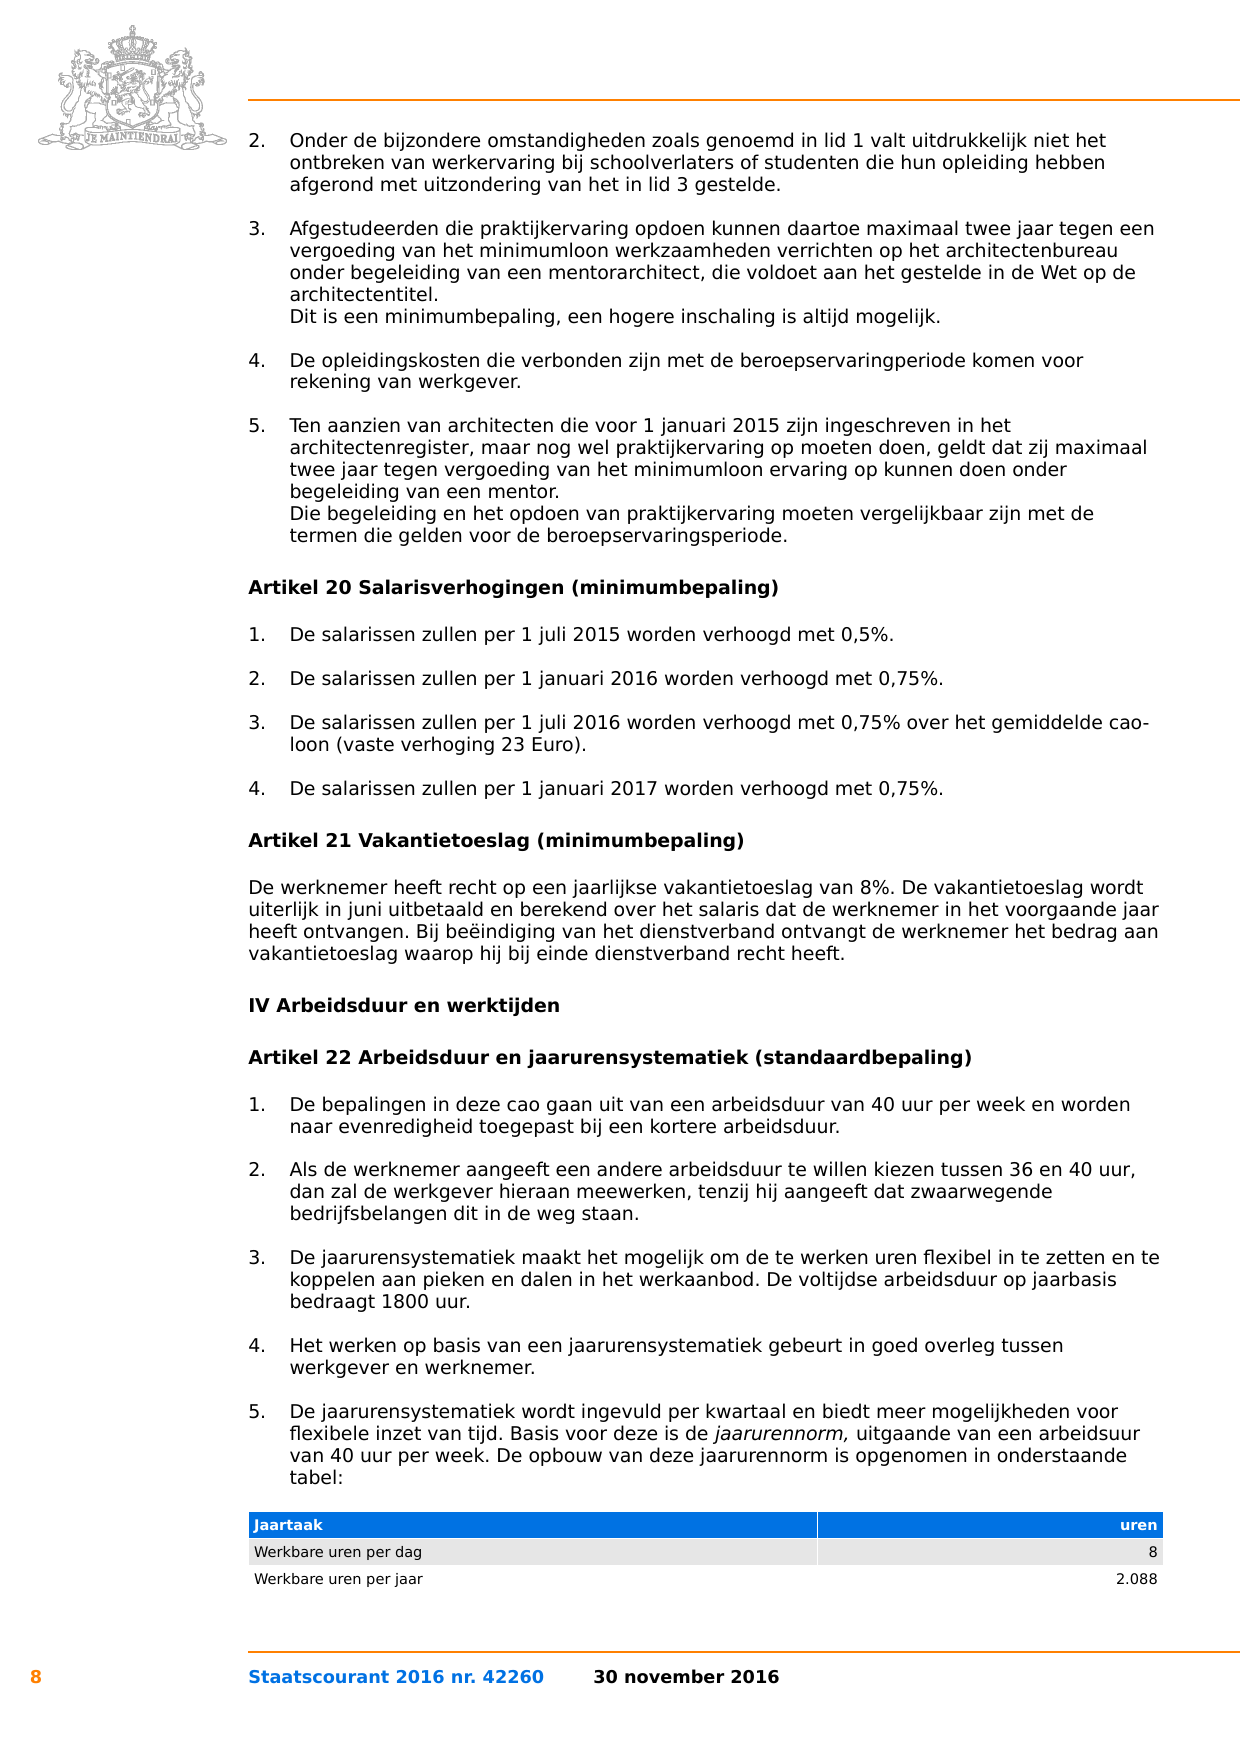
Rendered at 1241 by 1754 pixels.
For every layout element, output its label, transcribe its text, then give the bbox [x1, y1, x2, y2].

text 4. Het werken op basis van een jaarurensystematiek gebeurt in goed overleg tussen werkgever en werknemer. [248, 1335, 1163, 1379]
subtitle Artikel 20 Salarisverhogingen (minimumbepaling) [248, 577, 1163, 599]
table_header uren [818, 1512, 1163, 1538]
text Dit is een minimumbepaling, een hogere inschaling is altijd mogelijk. [289, 306, 1163, 328]
text De werknemer heeft recht op een jaarlijkse vakantietoeslag van 8%. De vakantietoeslag wordt uiterlijk in juni uitbetaald en berekend over het salaris dat de werknemer in het voorgaande jaar heeft ontvangen. Bij beëindiging van het dienstverband ontvangt de werknemer het bedrag aan vakantietoeslag waarop hij bij einde dienstverband recht heeft. [248, 877, 1163, 964]
text 2. Onder de bijzondere omstandigheden zoals genoemd in lid 1 valt uitdrukkelijk niet het ontbreken van werkervaring bij schoolverlaters of studenten die hun opleiding hebben afgerond met uitzondering van het in lid 3 gestelde. [248, 130, 1163, 196]
table_cell 2.088 [818, 1566, 1163, 1593]
subtitle Artikel 21 Vakantietoeslag (minimumbepaling) [248, 830, 1163, 852]
picture [38, 25, 227, 150]
text 3. Afgestudeerden die praktijkervaring opdoen kunnen daartoe maximaal twee jaar tegen een vergoeding van het minimumloon werkzaamheden verrichten op het architectenbureau onder begeleiding van een mentorarchitect, die voldoet aan het gestelde in de Wet op de architectentitel. [248, 218, 1163, 306]
text 2. De salarissen zullen per 1 januari 2016 worden verhoogd met 0,75%. [248, 668, 1163, 690]
text 2. Als de werknemer aangeeft een andere arbeidsduur te willen kiezen tussen 36 en 40 uur, dan zal de werkgever hieraan meewerken, tenzij hij aangeeft dat zwaarwegende bedrijfsbelangen dit in de weg staan. [248, 1159, 1163, 1225]
text 1. De bepalingen in deze cao gaan uit van een arbeidsduur van 40 uur per week en worden naar evenredigheid toegepast bij een kortere arbeidsduur. [248, 1093, 1163, 1137]
table_cell 8 [818, 1539, 1163, 1565]
table_header Jaartaak [249, 1512, 817, 1538]
text 5. Ten aanzien van architecten die voor 1 januari 2015 zijn ingeschreven in het architectenregister, maar nog wel praktijkervaring op moeten doen, geldt dat zij maximaal twee jaar tegen vergoeding van het minimumloon ervaring op kunnen doen onder begeleiding van een mentor. [248, 415, 1163, 503]
text Die begeleiding en het opdoen van praktijkervaring moeten vergelijkbaar zijn met de termen die gelden voor de beroepservaringsperiode. [289, 503, 1163, 547]
subtitle Artikel 22 Arbeidsduur en jaarurensystematiek (standaardbepaling) [248, 1047, 1163, 1068]
text 5. De jaarurensystematiek wordt ingevuld per kwartaal en biedt meer mogelijkheden voor flexibele inzet van tijd. Basis voor deze is de jaarurennorm, uitgaande van een arbeidsuur van 40 uur per week. De opbouw van deze jaarurennorm is opgenomen in onderstaande tabel: [248, 1401, 1163, 1489]
table_cell Werkbare uren per dag [249, 1539, 817, 1565]
text 3. De jaarurensystematiek maakt het mogelijk om de te werken uren flexibel in te zetten en te koppelen aan pieken en dalen in het werkaanbod. De voltijdse arbeidsduur op jaarbasis bedraagt 1800 uur. [248, 1247, 1163, 1313]
text 4. De salarissen zullen per 1 januari 2017 worden verhoogd met 0,75%. [248, 778, 1163, 800]
text 4. De opleidingskosten die verbonden zijn met de beroepservaringperiode komen voor rekening van werkgever. [248, 349, 1163, 393]
subtitle IV Arbeidsduur en werktijden [248, 994, 1163, 1017]
table_cell Werkbare uren per jaar [249, 1566, 817, 1593]
text 3. De salarissen zullen per 1 juli 2016 worden verhoogd met 0,75% over het gemiddelde cao-loon (vaste verhoging 23 Euro). [248, 712, 1163, 756]
text 1. De salarissen zullen per 1 juli 2015 worden verhoogd met 0,5%. [248, 624, 1163, 646]
